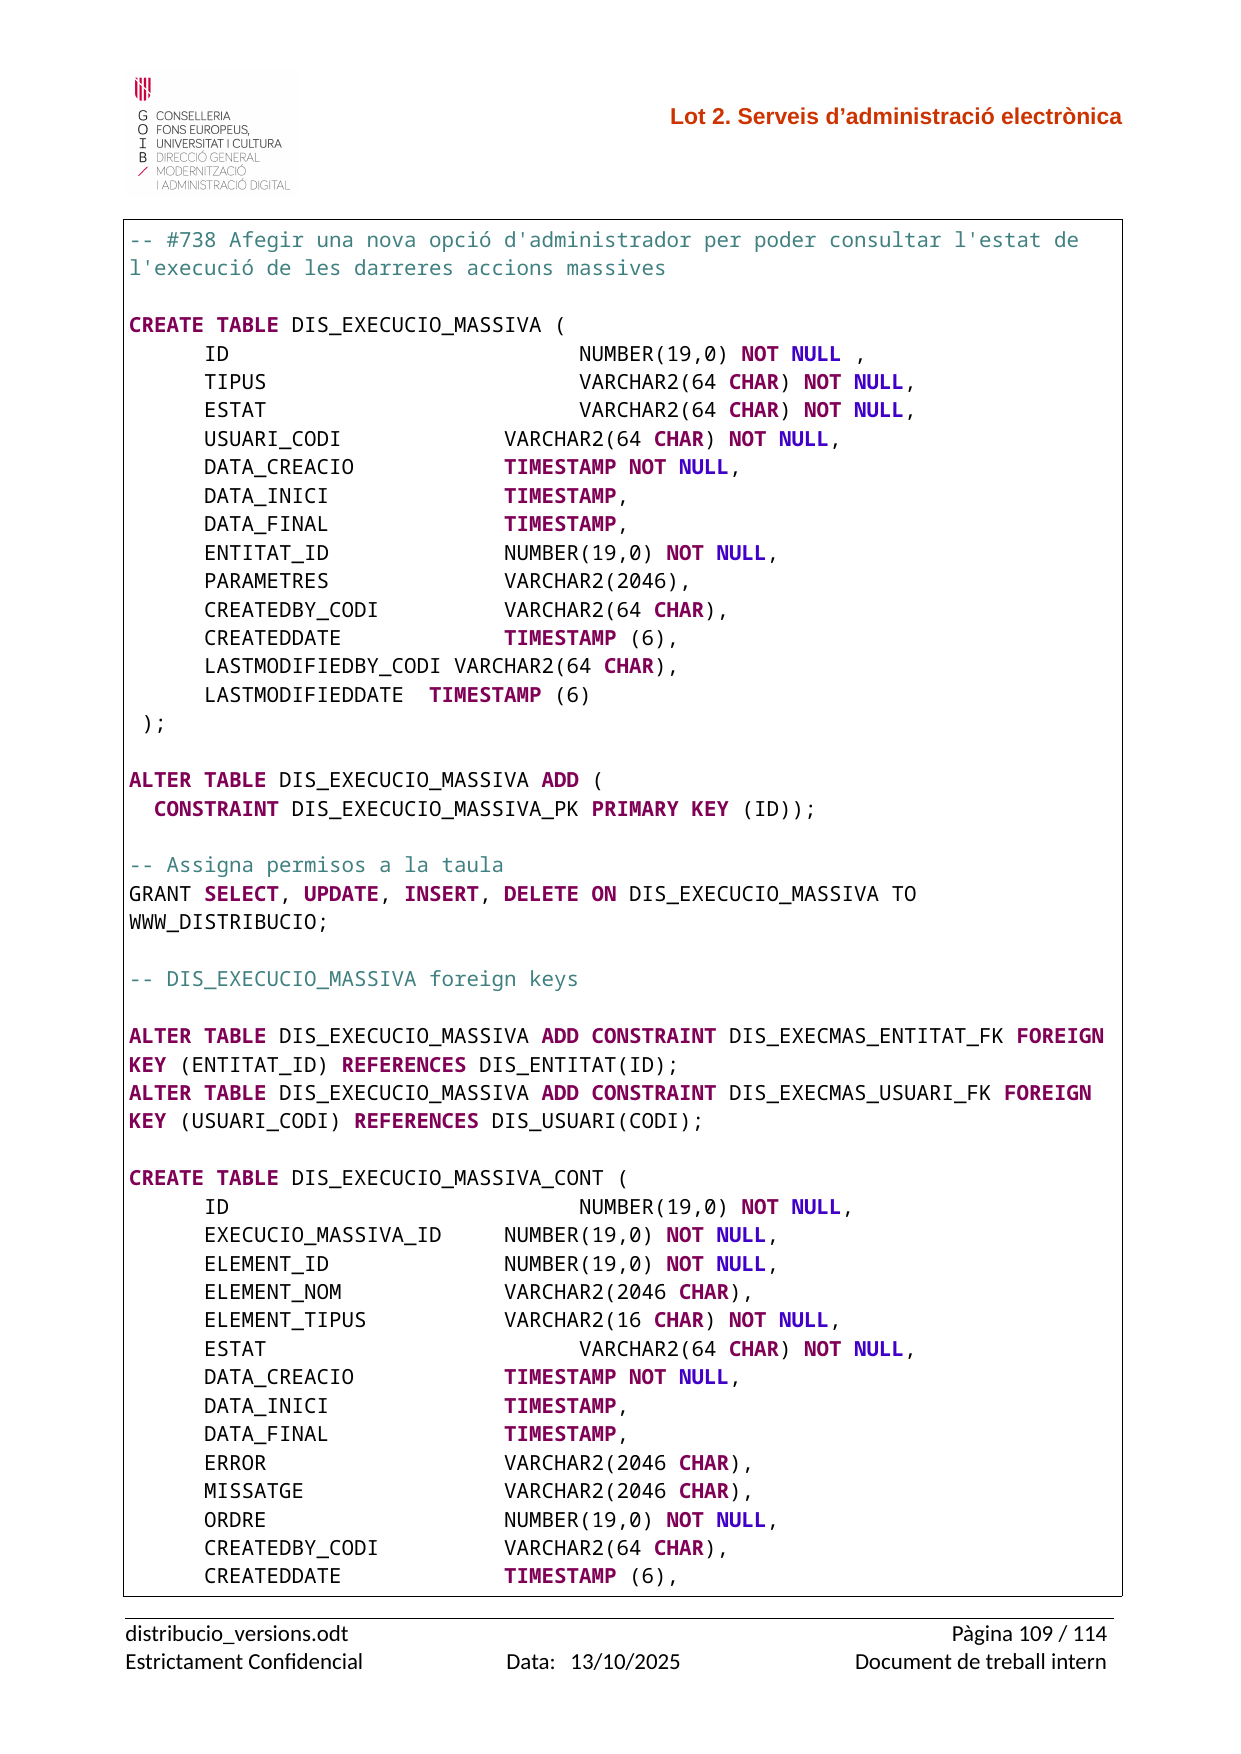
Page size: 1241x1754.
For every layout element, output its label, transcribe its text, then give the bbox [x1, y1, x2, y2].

table_header -- #738 Afegir una nova opció d'administrador per poder consultar l'estat de l'execució de les darreres accions massives CREATE TABLE DIS_EXECUCIO_MASSIVA ( ID NUMBER(19,0) NOT NULL , TIPUS VARCHAR2(64 CHAR) NOT NULL, ESTAT VARCHAR2(64 CHAR) NOT NULL, USUARI_CODI VARCHAR2(64 CHAR) NOT NULL, DATA_CREACIO TIMESTAMP NOT NULL, DATA_INICI TIMESTAMP, DATA_FINAL TIMESTAMP, ENTITAT_ID NUMBER(19,0) NOT NULL, PARAMETRES VARCHAR2(2046), CREATEDBY_CODI VARCHAR2(64 CHAR), CREATEDDATE TIMESTAMP (6), LASTMODIFIEDBY_CODI VARCHAR2(64 CHAR), LASTMODIFIEDDATE TIMESTAMP (6) ); ALTER TABLE DIS_EXECUCIO_MASSIVA ADD ( CONSTRAINT DIS_EXECUCIO_MASSIVA_PK PRIMARY KEY (ID)); -- Assigna permisos a la taula GRANT SELECT, UPDATE, INSERT, DELETE ON DIS_EXECUCIO_MASSIVA TO WWW_DISTRIBUCIO; -- DIS_EXECUCIO_MASSIVA foreign keys ALTER TABLE DIS_EXECUCIO_MASSIVA ADD CONSTRAINT DIS_EXECMAS_ENTITAT_FK FOREIGN KEY (ENTITAT_ID) REFERENCES DIS_ENTITAT(ID); ALTER TABLE DIS_EXECUCIO_MASSIVA ADD CONSTRAINT DIS_EXECMAS_USUARI_FK FOREIGN KEY (USUARI_CODI) REFERENCES DIS_USUARI(CODI); CREATE TABLE DIS_EXECUCIO_MASSIVA_CONT ( ID NUMBER(19,0) NOT NULL, EXECUCIO_MASSIVA_ID NUMBER(19,0) NOT NULL, ELEMENT_ID NUMBER(19,0) NOT NULL, ELEMENT_NOM VARCHAR2(2046 CHAR), ELEMENT_TIPUS VARCHAR2(16 CHAR) NOT NULL, ESTAT VARCHAR2(64 CHAR) NOT NULL, DATA_CREACIO TIMESTAMP NOT NULL, DATA_INICI TIMESTAMP, DATA_FINAL TIMESTAMP, ERROR VARCHAR2(2046 CHAR), MISSATGE VARCHAR2(2046 CHAR), ORDRE NUMBER(19,0) NOT NULL, CREATEDBY_CODI VARCHAR2(64 CHAR), CREATEDDATE TIMESTAMP (6), [124, 220, 1122, 1596]
picture [126, 70, 299, 197]
